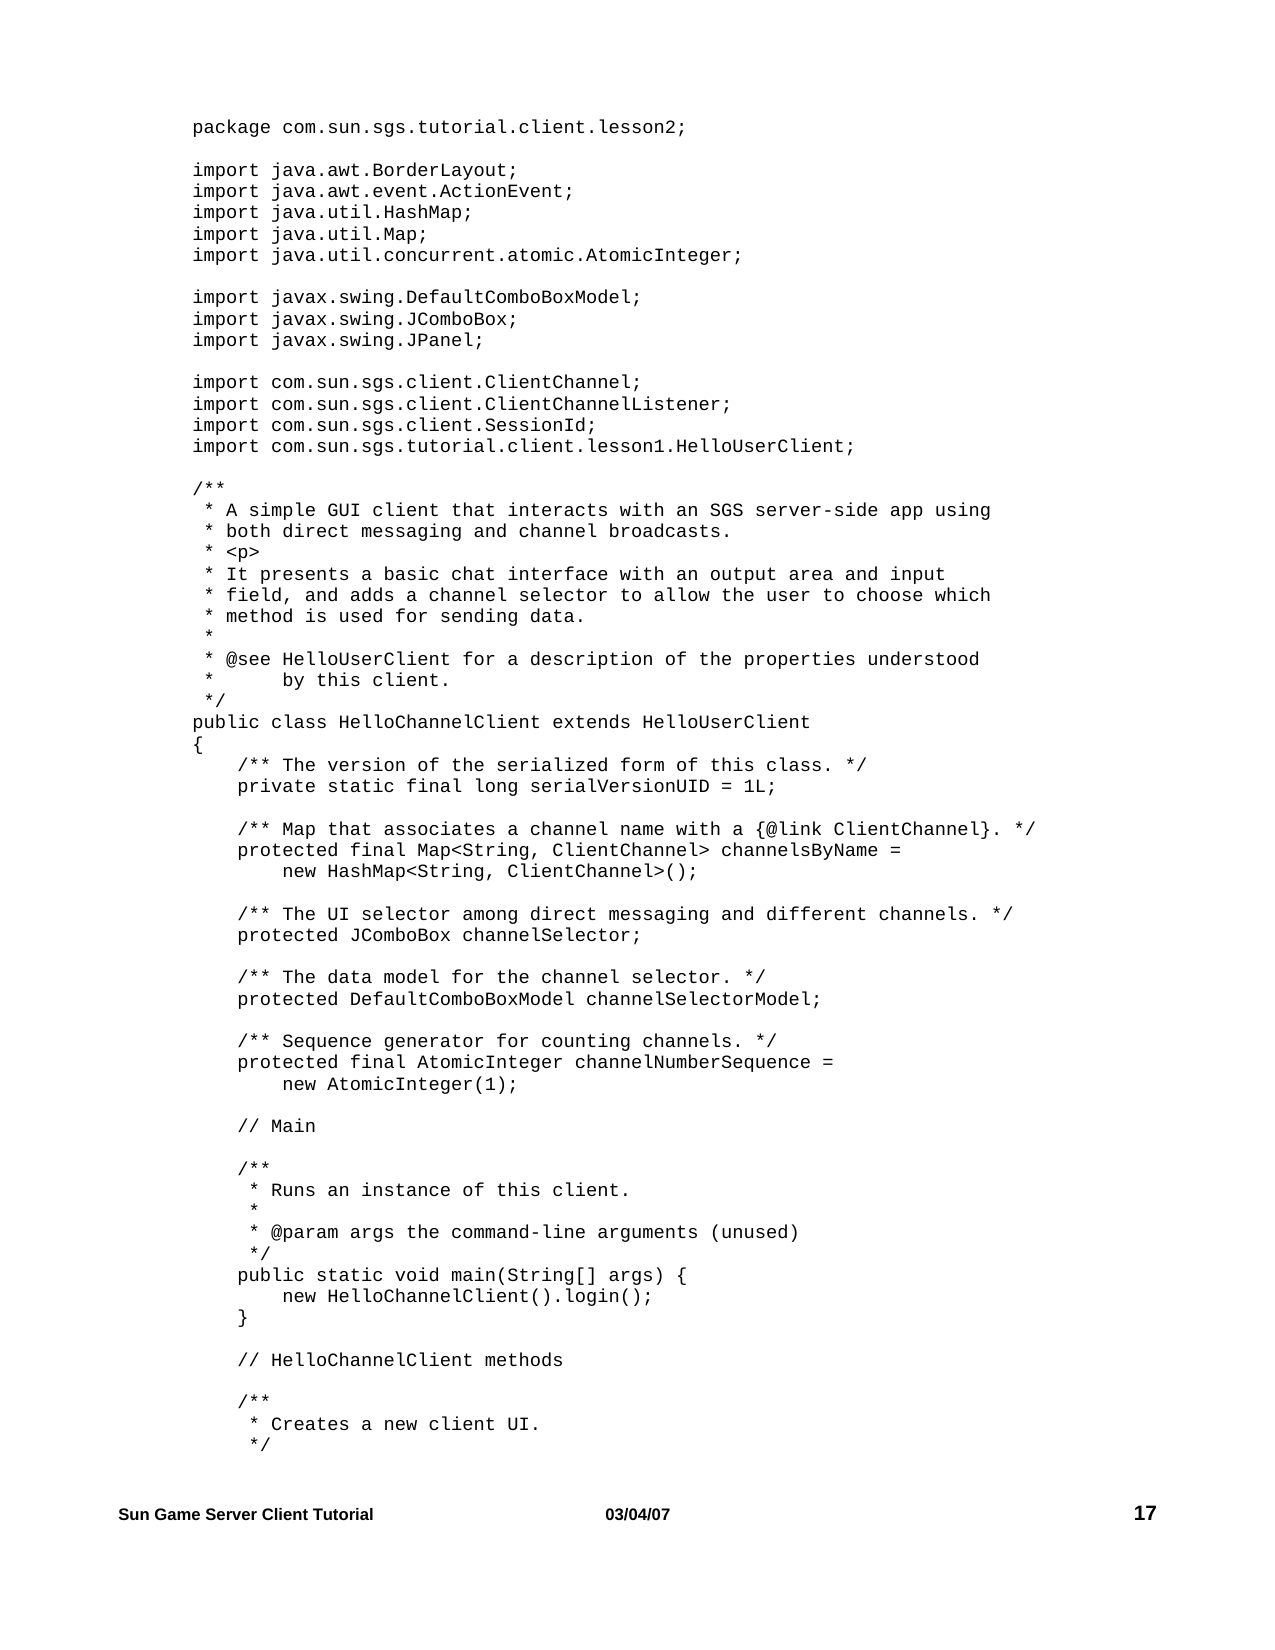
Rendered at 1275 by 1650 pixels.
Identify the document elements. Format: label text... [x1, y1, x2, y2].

text package com.sun.sgs.tutorial.client.lesson2; import java.awt.BorderLayout; import java.awt.event.ActionEvent; import java.util.HashMap; import java.util.Map; import java.util.concurrent.atomic.AtomicInteger; import javax.swing.DefaultComboBoxModel; import javax.swing.JComboBox; import javax.swing.JPanel; import com.sun.sgs.client.ClientChannel; import com.sun.sgs.client.ClientChannelListener; import com.sun.sgs.client.SessionId; import com.sun.sgs.tutorial.client.lesson1.HelloUserClient; /** * A simple GUI client that interacts with an SGS server-side app using * both direct messaging and channel broadcasts. * <p> * It presents a basic chat interface with an output area and input * field, and adds a channel selector to allow the user to choose which * method is used for sending data. * * @see HelloUserClient for a description of the properties understood * by this client. */ public class HelloChannelClient extends HelloUserClient { /** The version of the serialized form of this class. */ private static final long serialVersionUID = 1L; /** Map that associates a channel name with a {@link ClientChannel}. */ protected final Map<String, ClientChannel> channelsByName = new HashMap<String, ClientChannel>(); /** The UI selector among direct messaging and different channels. */ protected JComboBox channelSelector; /** The data model for the channel selector. */ protected DefaultComboBoxModel channelSelectorModel; /** Sequence generator for counting channels. */ protected final AtomicInteger channelNumberSequence = new AtomicInteger(1); // Main /** * Runs an instance of this client. * * @param args the command-line arguments (unused) */ public static void main(String[] args) { new HelloChannelClient().login(); } // HelloChannelClient methods /** * Creates a new client UI. */ [192, 118, 1098, 1457]
